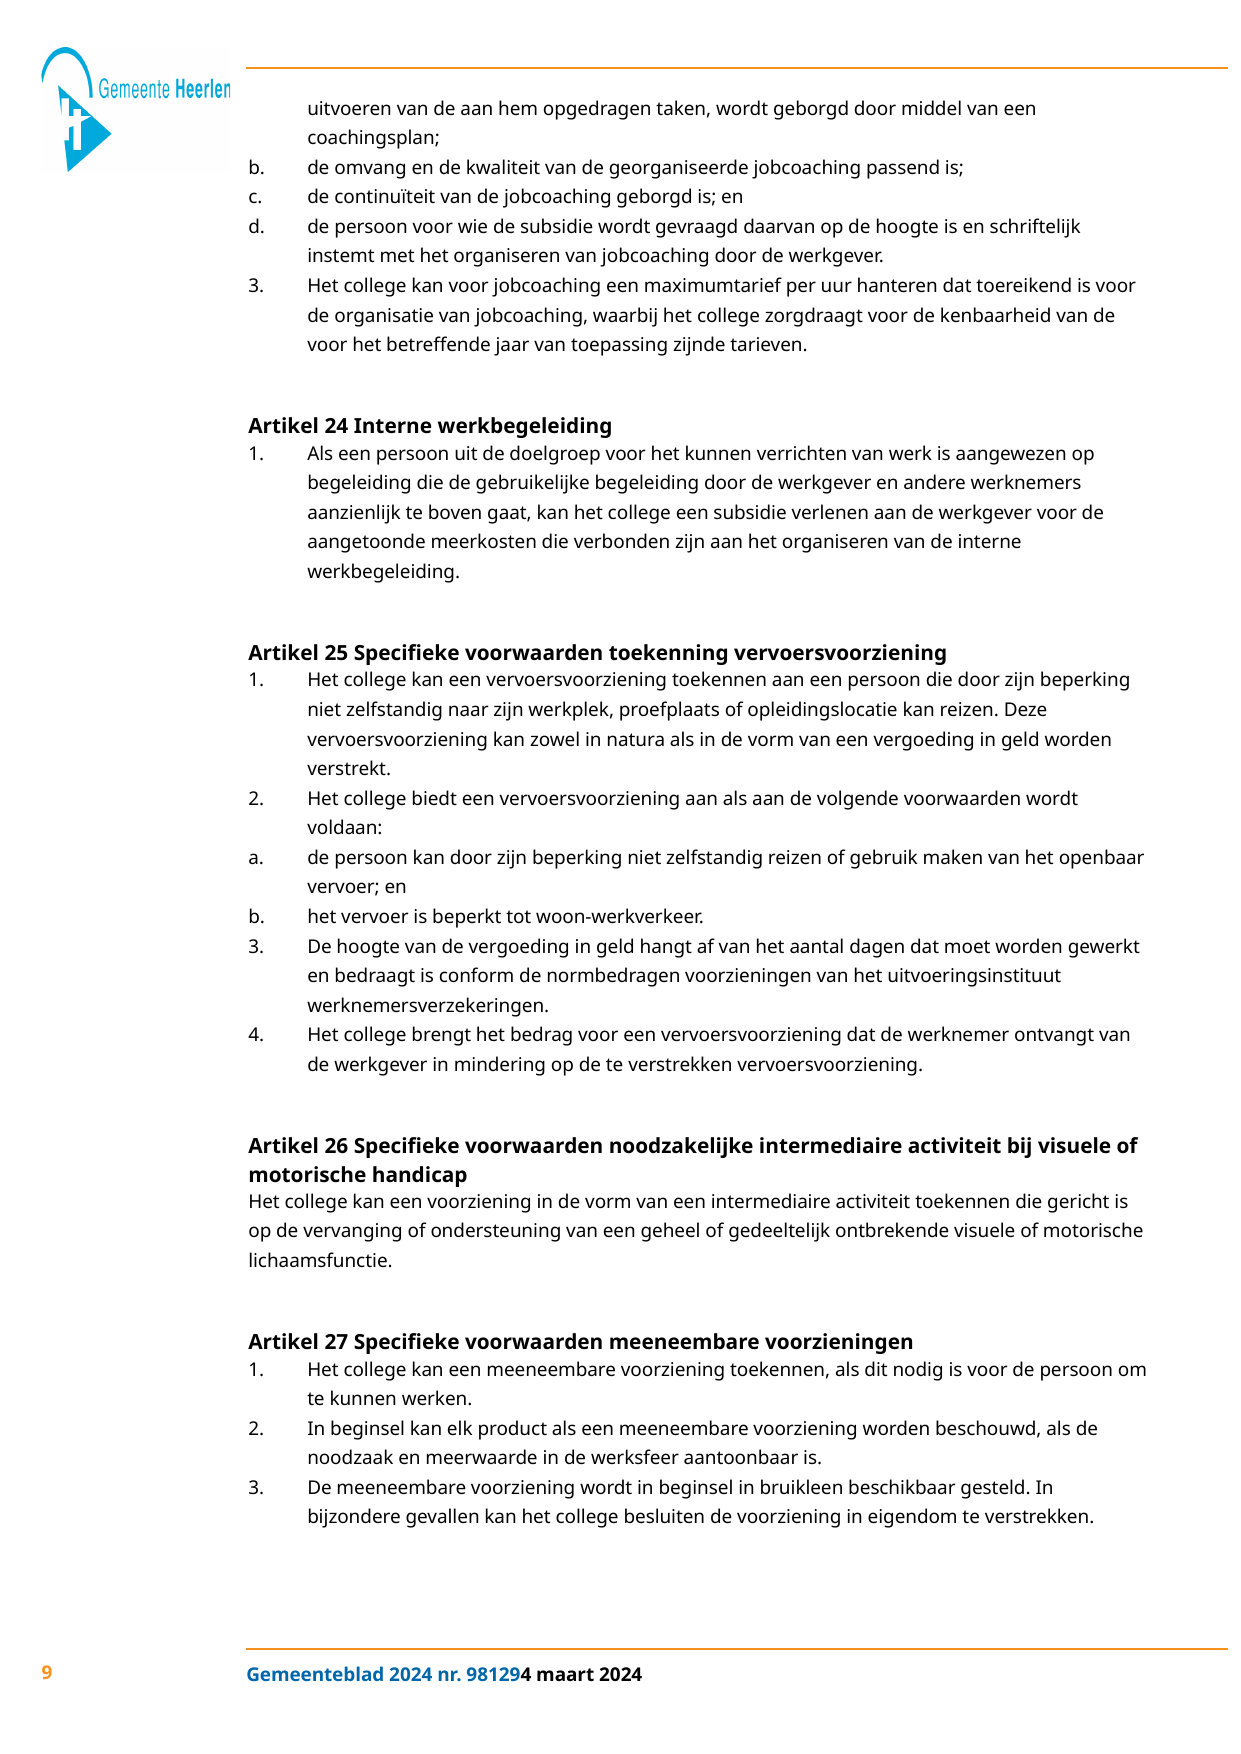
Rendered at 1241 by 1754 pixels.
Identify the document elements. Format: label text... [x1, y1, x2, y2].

list het vervoer is beperkt tot woon-werkverkeer. [248, 903, 1152, 929]
list de omvang en de kwaliteit van de georganiseerde jobcoaching passend is; [248, 154, 1152, 180]
text Artikel 24 Interne werkbegeleiding [248, 411, 1152, 440]
list Het college biedt een vervoersvoorziening aan als aan de volgende voorwaarden wordt voldaan: [248, 785, 1152, 840]
text Artikel 26 Specifieke voorwaarden noodzakelijke intermediaire activiteit bij visuele of motorische handicap [248, 1131, 1152, 1188]
text Het college kan een voorziening in de vorm van een intermediaire activiteit toekennen die gericht is op de vervanging of ondersteuning van een geheel of gedeeltelijk ontbrekende visuele of motorische lichaamsfunctie. [248, 1188, 1152, 1273]
list De hoogte van de vergoeding in geld hangt af van het aantal dagen dat moet worden gewerkt en bedraagt is conform de normbedragen voorzieningen van het uitvoeringsinstituut werknemersverzekeringen. [248, 933, 1152, 1018]
list Het college kan voor jobcoaching een maximumtarief per uur hanteren dat toereikend is voor de organisatie van jobcoaching, waarbij het college zorgdraagt voor de kenbaarheid van de voor het betreffende jaar van toepassing zijnde tarieven. [248, 272, 1152, 357]
list In beginsel kan elk product als een meeneembare voorziening worden beschouwd, als de noodzaak en meerwaarde in de werksfeer aantoonbaar is. [248, 1415, 1152, 1470]
list uitvoeren van de aan hem opgedragen taken, wordt geborgd door middel van een coachingsplan; [248, 95, 1152, 150]
list Het college kan een vervoersvoorziening toekennen aan een persoon die door zijn beperking niet zelfstandig naar zijn werkplek, proefplaats of opleidingslocatie kan reizen. Deze vervoersvoorziening kan zowel in natura als in de vorm van een vergoeding in geld worden verstrekt. [248, 667, 1152, 781]
text Artikel 25 Specifieke voorwaarden toekenning vervoersvoorziening [248, 638, 1152, 667]
list de persoon kan door zijn beperking niet zelfstandig reizen of gebruik maken van het openbaar vervoer; en [248, 844, 1152, 899]
list Als een persoon uit de doelgroep voor het kunnen verrichten van werk is aangewezen op begeleiding die de gebruikelijke begeleiding door de werkgever en andere werknemers aanzienlijk te boven gaat, kan het college een subsidie verlenen aan de werkgever voor de aangetoonde meerkosten die verbonden zijn aan het organiseren van de interne werkbegeleiding. [248, 440, 1152, 584]
list de persoon voor wie de subsidie wordt gevraagd daarvan op de hoogte is en schriftelijk instemt met het organiseren van jobcoaching door de werkgever. [248, 213, 1152, 268]
list Het college kan een meeneembare voorziening toekennen, als dit nodig is voor de persoon om te kunnen werken. [248, 1356, 1152, 1411]
list de continuïteit van de jobcoaching geborgd is; en [248, 183, 1152, 209]
list De meeneembare voorziening wordt in beginsel in bruikleen beschikbaar gesteld. In bijzondere gevallen kan het college besluiten de voorziening in eigendom te verstrekken. [248, 1474, 1152, 1529]
picture [41, 47, 59, 70]
list Het college brengt het bedrag voor een vervoersvoorziening dat de werknemer ontvangt van de werkgever in mindering op de te verstrekken vervoersvoorziening. [248, 1022, 1152, 1077]
picture [41, 47, 231, 172]
text Artikel 27 Specifieke voorwaarden meeneembare voorzieningen [248, 1327, 1152, 1356]
